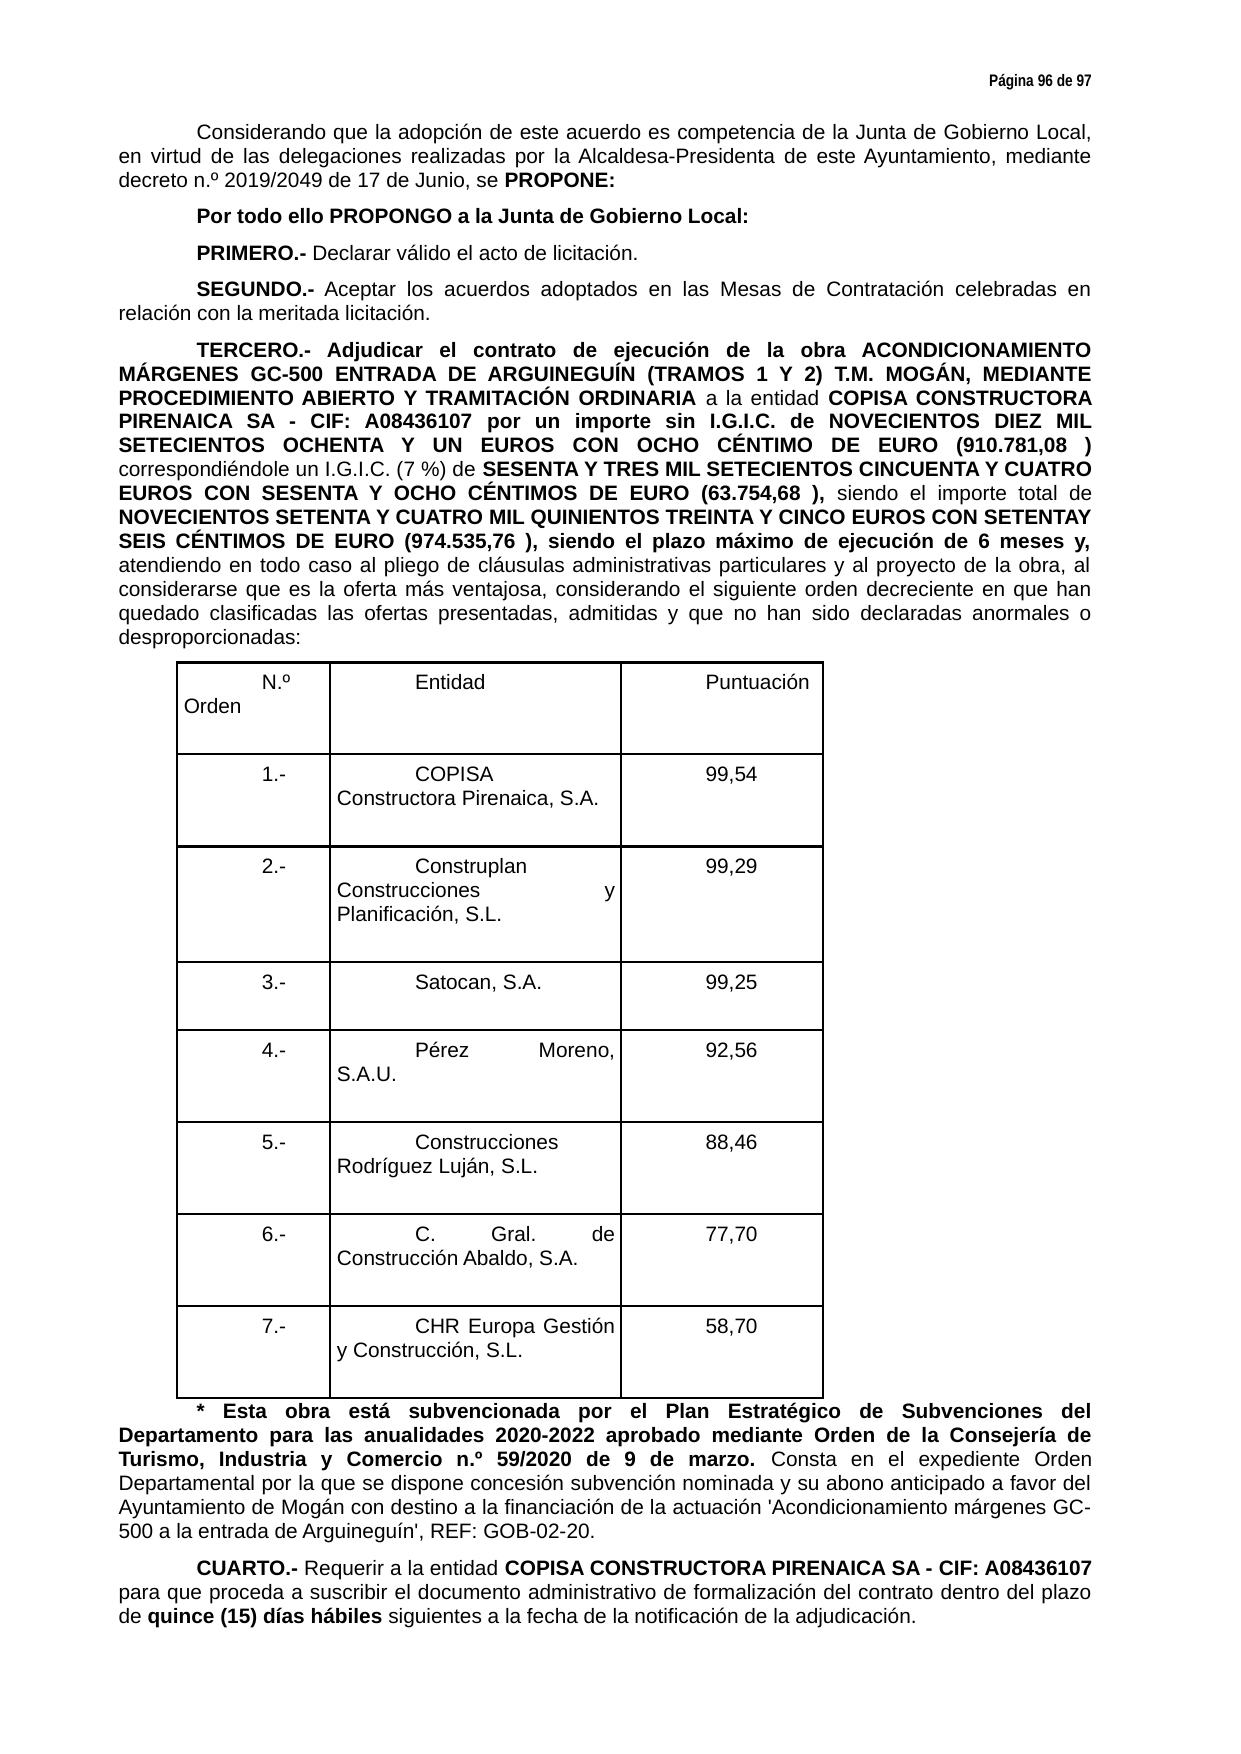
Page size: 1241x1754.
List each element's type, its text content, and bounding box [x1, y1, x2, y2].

table_cell CHR Europa Gestión y Construcción, S.L. [331, 1307, 620, 1397]
table_cell 4.- [178, 1031, 329, 1121]
text Por todo ello PROPONGO a la Junta de Gobierno Local: [118, 204, 1092, 228]
table_cell 77,70 [622, 1215, 822, 1305]
table_cell 58,70 [622, 1307, 822, 1397]
table_cell 5.- [178, 1123, 329, 1213]
table_cell Construcciones Rodríguez Luján, S.L. [331, 1123, 620, 1213]
table_cell 7.- [178, 1307, 329, 1397]
table_cell 99,54 [622, 755, 822, 845]
table_header Puntuación [622, 664, 822, 753]
text TERCERO.- Adjudicar el contrato de ejecución de la obra ACONDICIONAMIENTO MÁRGENES GC-500 ENTRADA DE ARGUINEGUÍN (TRAMOS 1 Y 2) T.M. MOGÁN, MEDIANTE PROCEDIMIENTO ABIERTO Y TRAMITACIÓN ORDINARIA a la entidad COPISA CONSTRUCTORA PIRENAICA SA - CIF: A08436107 por un importe sin I.G.I.C. de NOVECIENTOS DIEZ MIL SETECIENTOS OCHENTA Y UN EUROS CON OCHO CÉNTIMO DE EURO (910.781,08 ) correspondiéndole un I.G.I.C. (7 %) de SESENTA Y TRES MIL SETECIENTOS CINCUENTA Y CUATRO EUROS CON SESENTA Y OCHO CÉNTIMOS DE EURO (63.754,68 ), siendo el importe total de NOVECIENTOS SETENTA Y CUATRO MIL QUINIENTOS TREINTA Y CINCO EUROS CON SETENTAY SEIS CÉNTIMOS DE EURO (974.535,76 ), siendo el plazo máximo de ejecución de 6 meses y, atendiendo en todo caso al pliego de cláusulas administrativas particulares y al proyecto de la obra, al considerarse que es la oferta más ventajosa, considerando el siguiente orden decreciente en que han quedado clasificadas las ofertas presentadas, admitidas y que no han sido declaradas anormales o desproporcionadas: [118, 337, 1092, 649]
table_cell 99,29 [622, 848, 822, 961]
table_cell C. Gral. de Construcción Abaldo, S.A. [331, 1215, 620, 1305]
text PRIMERO.- Declarar válido el acto de licitación. [118, 241, 1092, 264]
table_cell Pérez Moreno, S.A.U. [331, 1031, 620, 1121]
table_cell 99,25 [622, 963, 822, 1029]
table_cell COPISA Constructora Pirenaica, S.A. [331, 755, 620, 845]
table_header Entidad [331, 664, 620, 753]
table_cell Construplan Construcciones y Planificación, S.L. [331, 848, 620, 961]
table_cell 1.- [178, 755, 329, 845]
table_cell 3.- [178, 963, 329, 1029]
text SEGUNDO.- Aceptar los acuerdos adoptados en las Mesas de Contratación celebradas en relación con la meritada licitación. [118, 277, 1092, 325]
table_cell 92,56 [622, 1031, 822, 1121]
text * Esta obra está subvencionada por el Plan Estratégico de Subvenciones del Departamento para las anualidades 2020-2022 aprobado mediante Orden de la Consejería de Turismo, Industria y Comercio n.º 59/2020 de 9 de marzo. Consta en el expediente Orden Departamental por la que se dispone concesión subvención nominada y su abono anticipado a favor del Ayuntamiento de Mogán con destino a la financiación de la actuación 'Acondicionamiento márgenes GC-500 a la entrada de Arguineguín', REF: GOB-02-20. [118, 1399, 1092, 1543]
table_header N.º Orden [178, 664, 329, 753]
text Considerando que la adopción de este acuerdo es competencia de la Junta de Gobierno Local, en virtud de las delegaciones realizadas por la Alcaldesa-Presidenta de este Ayuntamiento, mediante decreto n.º 2019/2049 de 17 de Junio, se PROPONE: [118, 120, 1092, 192]
table_cell 88,46 [622, 1123, 822, 1213]
table_cell 2.- [178, 848, 329, 961]
table_cell Satocan, S.A. [331, 963, 620, 1029]
text CUARTO.- Requerir a la entidad COPISA CONSTRUCTORA PIRENAICA SA - CIF: A08436107 para que proceda a suscribir el documento administrativo de formalización del contrato dentro del plazo de quince (15) días hábiles siguientes a la fecha de la notificación de la adjudicación. [118, 1556, 1092, 1627]
table_cell 6.- [178, 1215, 329, 1305]
